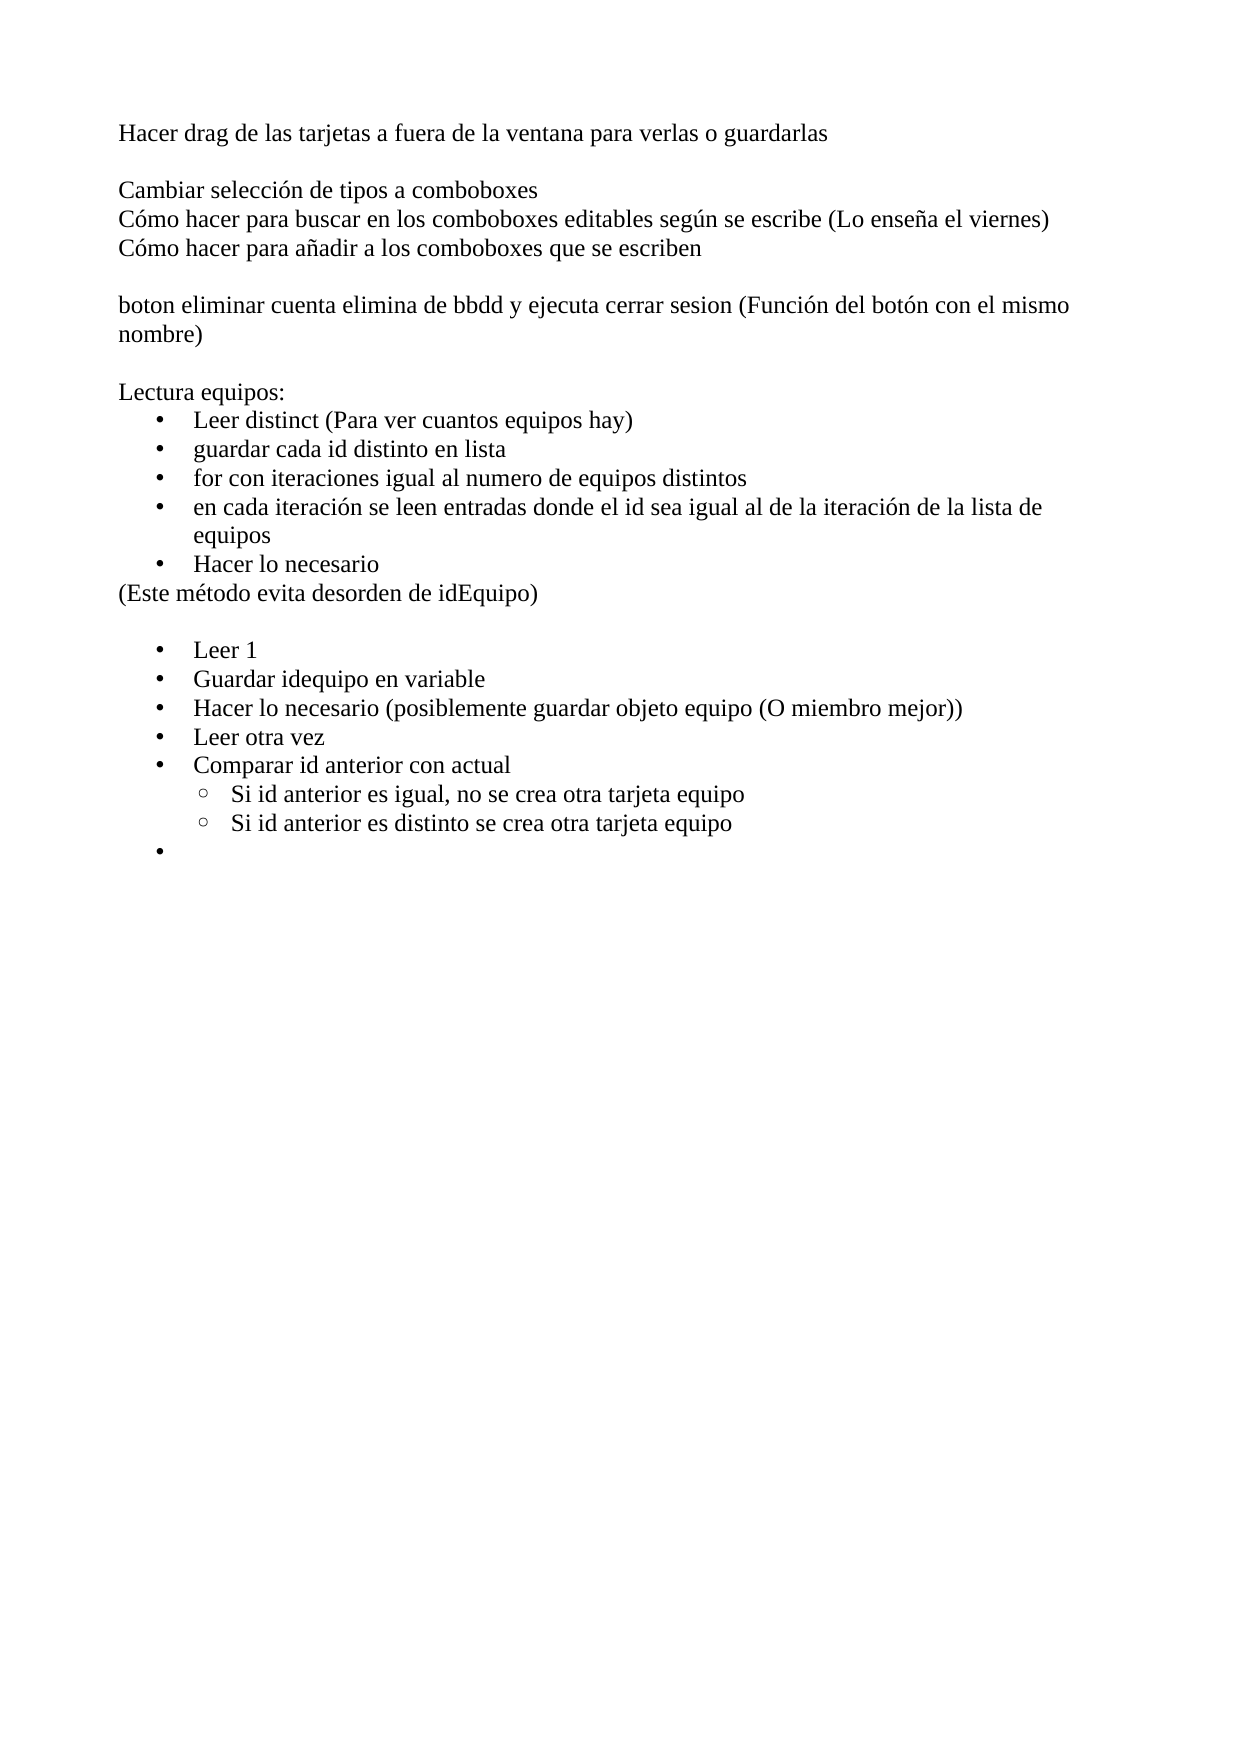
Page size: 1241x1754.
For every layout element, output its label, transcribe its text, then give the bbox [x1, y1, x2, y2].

text Cómo hacer para añadir a los comboboxes que se escriben [118, 233, 1122, 262]
text Lectura equipos: [118, 377, 1122, 406]
text Hacer drag de las tarjetas a fuera de la ventana para verlas o guardarlas [118, 118, 1122, 147]
list Leer 1 [156, 636, 1122, 664]
list Leer otra vez [156, 722, 1122, 751]
list guardar cada id distinto en lista [156, 434, 1122, 463]
list Si id anterior es igual, no se crea otra tarjeta equipo [193, 779, 1122, 808]
list Guardar idequipo en variable [156, 664, 1122, 693]
list Si id anterior es distinto se crea otra tarjeta equipo [193, 808, 1122, 837]
list Leer distinct (Para ver cuantos equipos hay) [156, 406, 1122, 434]
list en cada iteración se leen entradas donde el id sea igual al de la iteración de la lista de equipos [156, 492, 1122, 549]
list Hacer lo necesario (posiblemente guardar objeto equipo (O miembro mejor)) [156, 693, 1122, 722]
list for con iteraciones igual al numero de equipos distintos [156, 463, 1122, 492]
list Comparar id anterior con actual [156, 751, 1122, 779]
text Cómo hacer para buscar en los comboboxes editables según se escribe (Lo enseña el viernes) [118, 204, 1122, 233]
text boton eliminar cuenta elimina de bbdd y ejecuta cerrar sesion (Función del botón con el mismo nombre) [118, 291, 1122, 348]
text Cambiar selección de tipos a comboboxes [118, 176, 1122, 204]
list Hacer lo necesario [156, 549, 1122, 578]
text (Este método evita desorden de idEquipo) [118, 578, 1122, 607]
